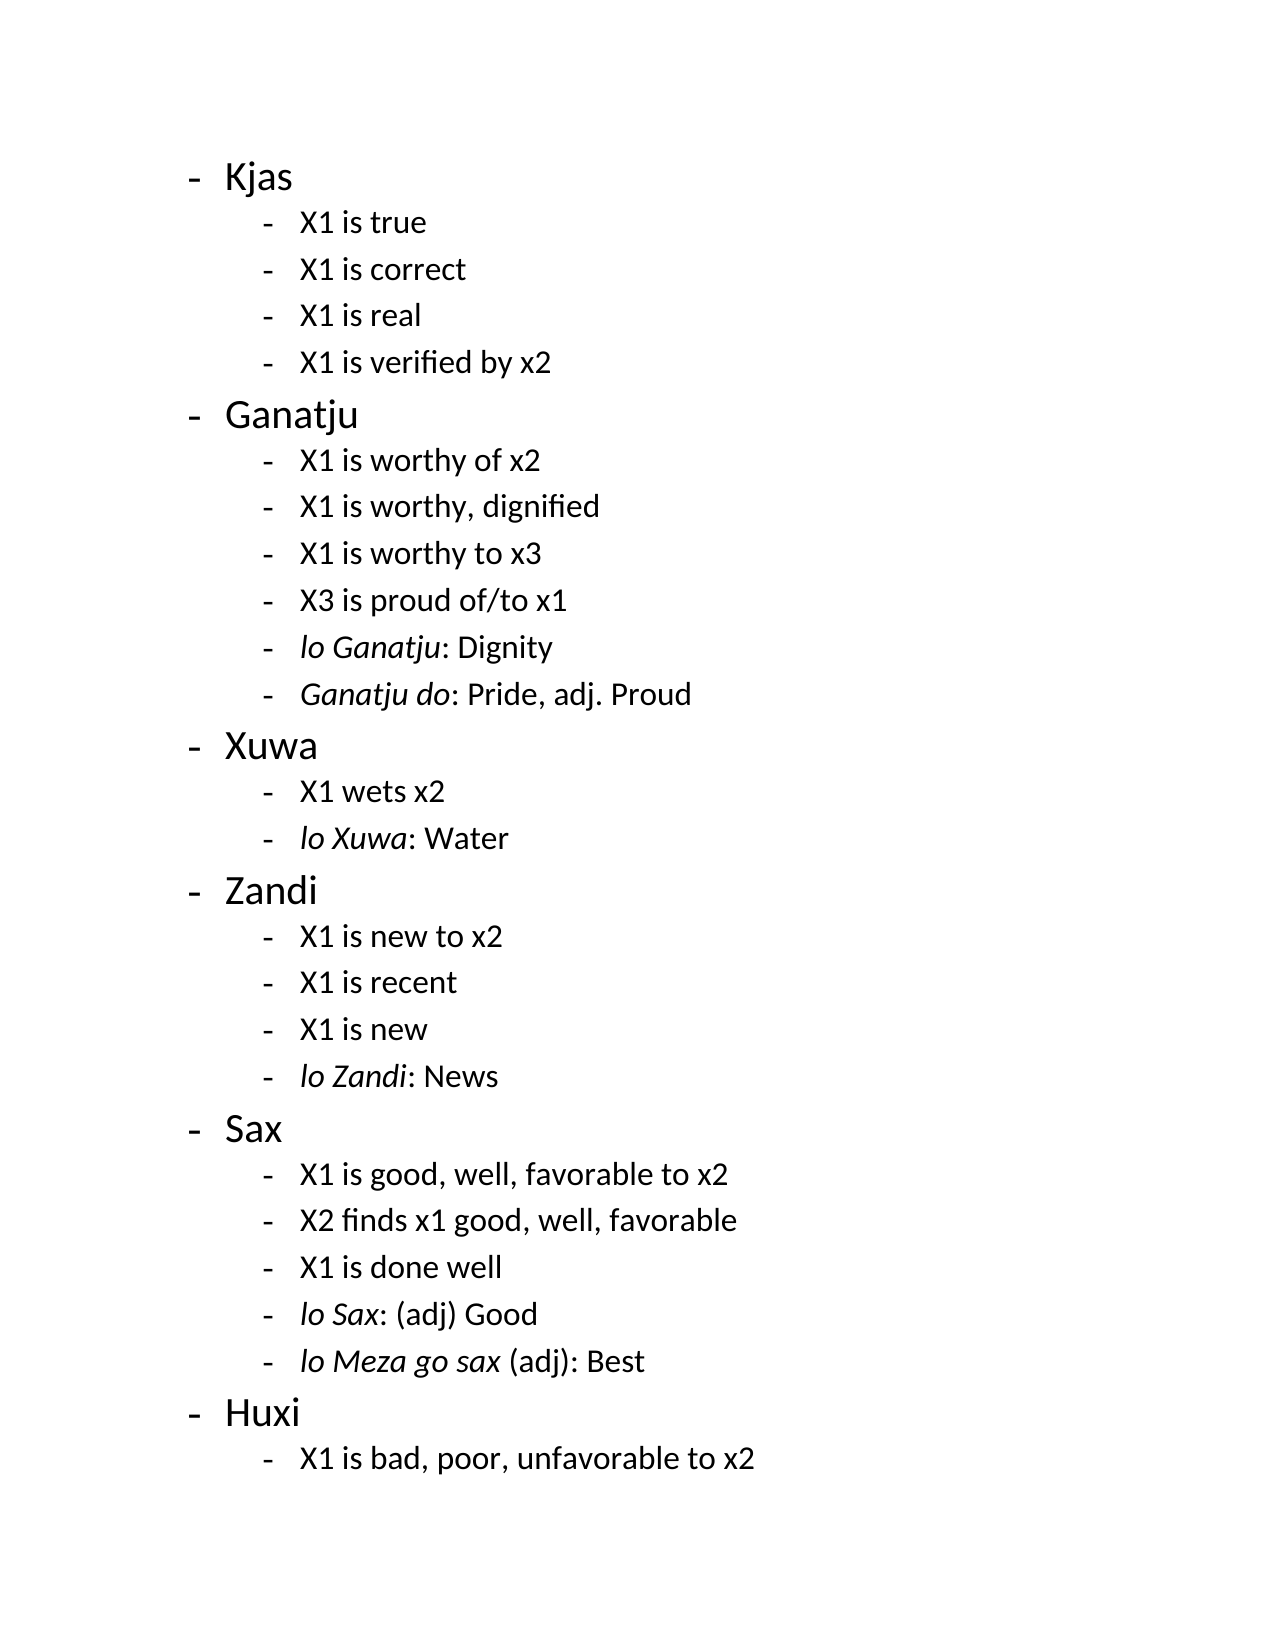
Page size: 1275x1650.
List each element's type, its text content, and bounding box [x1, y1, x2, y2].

list Ganatju do: Pride, adj. Proud [262, 673, 1125, 713]
subtitle Xuwa [187, 719, 1125, 770]
subtitle Zandi [187, 864, 1125, 914]
list X2 finds x1 good, well, favorable [262, 1199, 1125, 1240]
subtitle Kjas [187, 150, 1125, 201]
list X1 is bad, poor, unfavorable to x2 [262, 1437, 1125, 1478]
list X1 is new [262, 1008, 1125, 1049]
list lo Zandi: News [262, 1055, 1125, 1096]
list X1 is correct [262, 248, 1125, 288]
list lo Xuwa: Water [262, 817, 1125, 858]
list lo Meza go sax (adj): Best [262, 1339, 1125, 1380]
list lo Sax: (adj) Good [262, 1293, 1125, 1333]
list X1 wets x2 [262, 770, 1125, 811]
list X1 is worthy of x2 [262, 439, 1125, 479]
list X1 is done well [262, 1246, 1125, 1287]
list X1 is verified by x2 [262, 341, 1125, 382]
subtitle Huxi [187, 1386, 1125, 1437]
list X3 is proud of/to x1 [262, 579, 1125, 620]
list X1 is true [262, 201, 1125, 242]
list lo Ganatju: Dignity [262, 626, 1125, 667]
list X1 is worthy to x3 [262, 532, 1125, 573]
subtitle Ganatju [187, 388, 1125, 439]
list X1 is recent [262, 961, 1125, 1002]
list X1 is good, well, favorable to x2 [262, 1152, 1125, 1193]
list X1 is real [262, 294, 1125, 335]
list X1 is new to x2 [262, 914, 1125, 955]
list X1 is worthy, dignified [262, 486, 1125, 526]
subtitle Sax [187, 1102, 1125, 1152]
